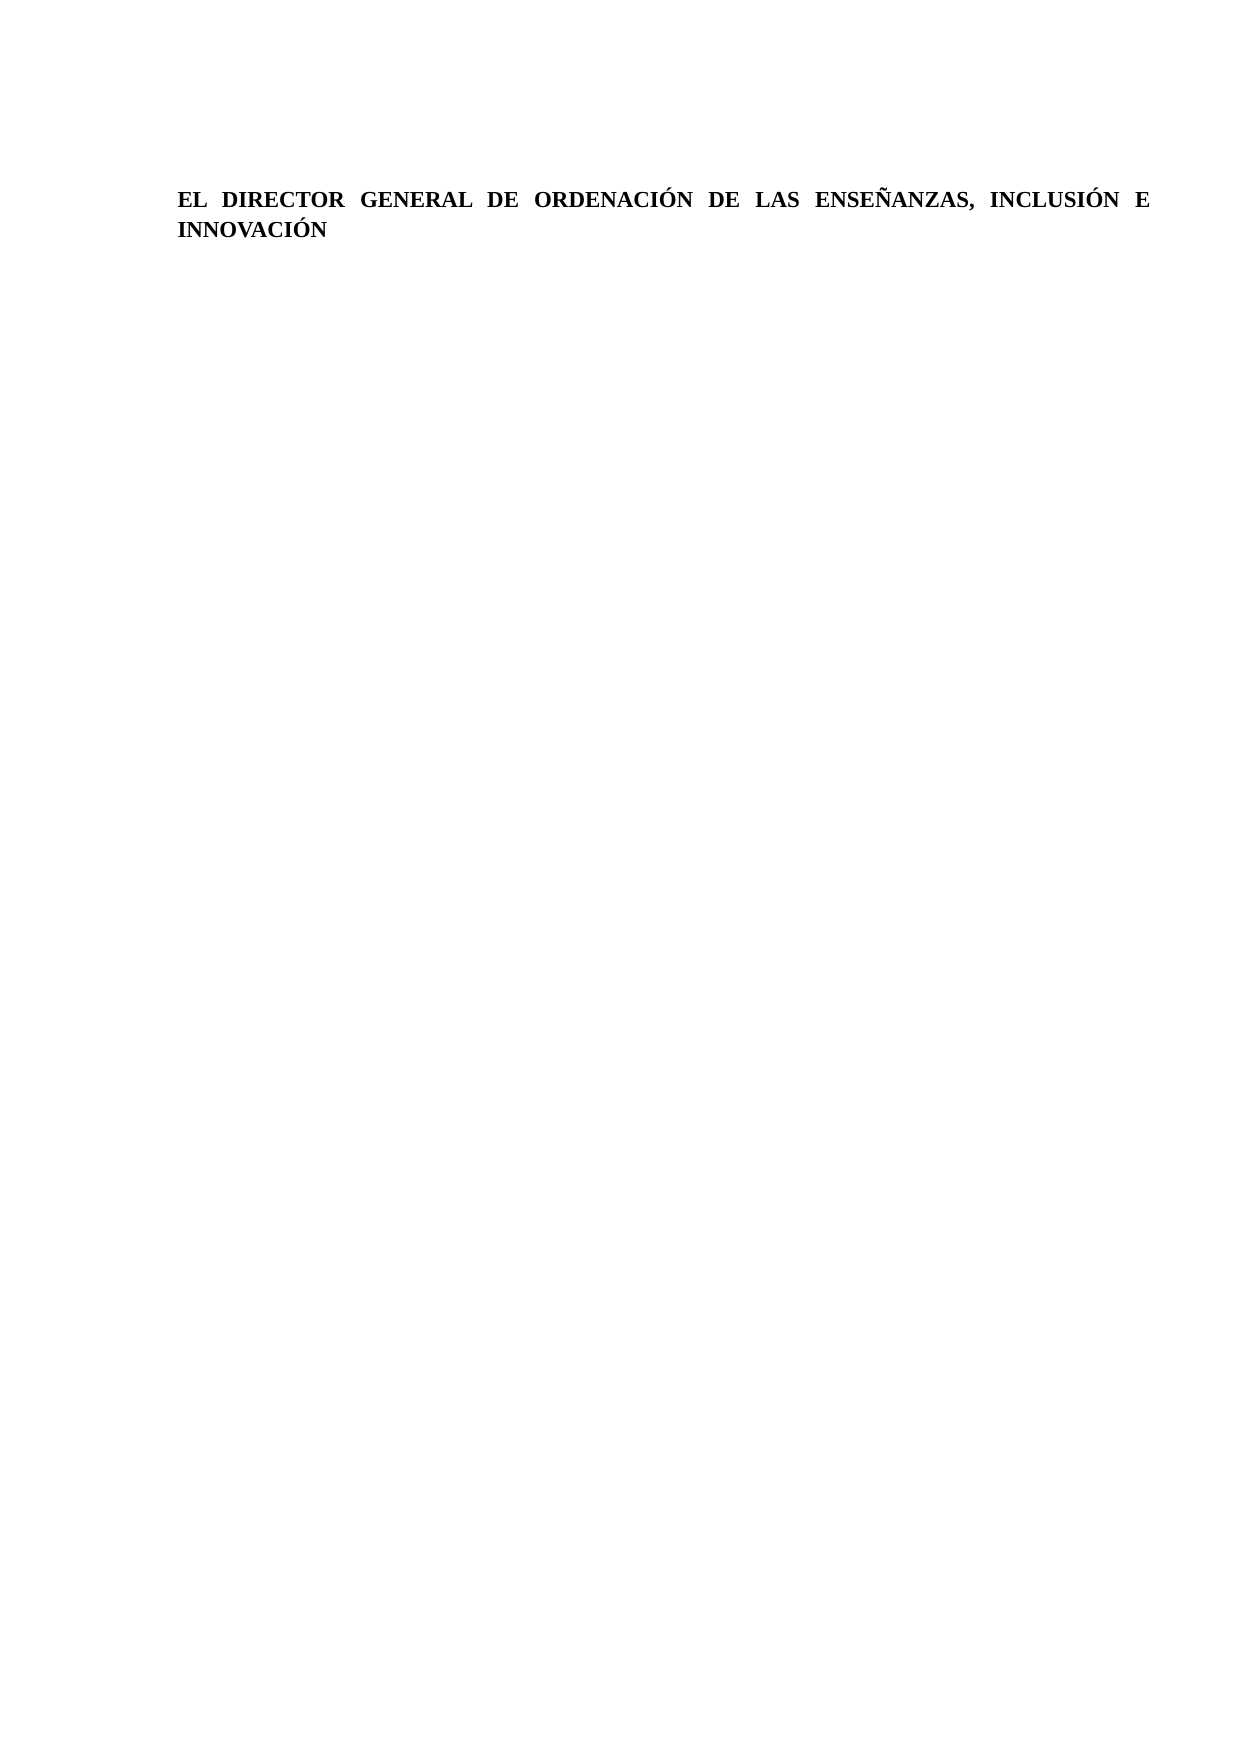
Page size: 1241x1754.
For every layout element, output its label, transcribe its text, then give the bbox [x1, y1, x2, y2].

text EL DIRECTOR GENERAL DE ORDENACIÓN DE LAS ENSEÑANZAS, INCLUSIÓN E INNOVACIÓN [177, 186, 1152, 243]
